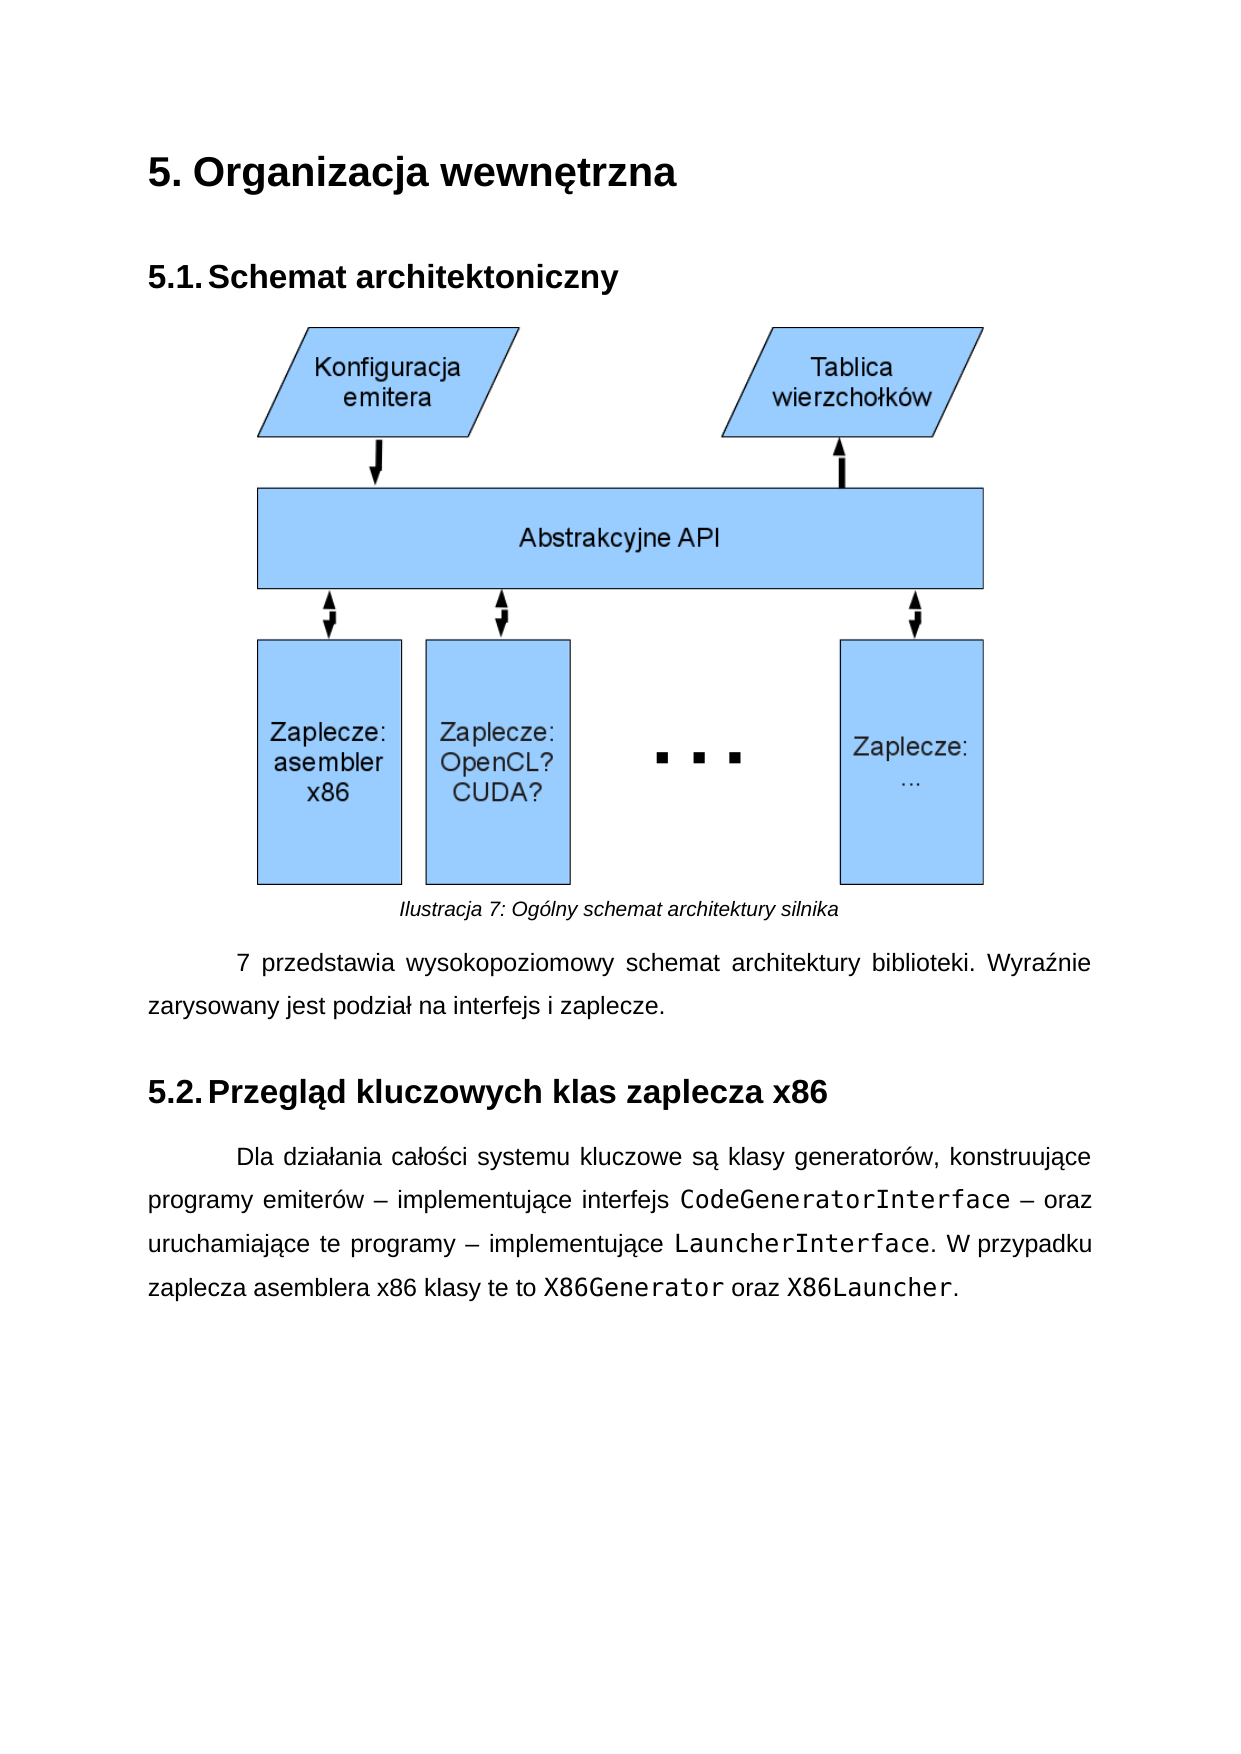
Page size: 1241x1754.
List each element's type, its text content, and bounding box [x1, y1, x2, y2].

subtitle Schemat architektoniczny [148, 257, 1092, 296]
subtitle Przegląd kluczowych klas zaplecza x86 [148, 1072, 1092, 1110]
text Ilustracja 7: Ogólny schemat architektury silnika [257, 885, 983, 921]
text Dla działania całości systemu kluczowe są klasy generatorów, konstruujące programy emiterów – implementujące interfejs CodeGeneratorInterface – oraz uruchamiające te programy – implementujące LauncherInterface. W przypadku zaplecza asemblera x86 klasy te to X86Generator oraz X86Launcher. [148, 1142, 1092, 1303]
subtitle Organizacja wewnętrzna [148, 148, 1092, 196]
text Ilustracja 7 przedstawia wysokopoziomowy schemat architektury biblioteki. Wyraźnie zarysowany jest podział na interfejs i zaplecze. [148, 327, 1092, 1020]
